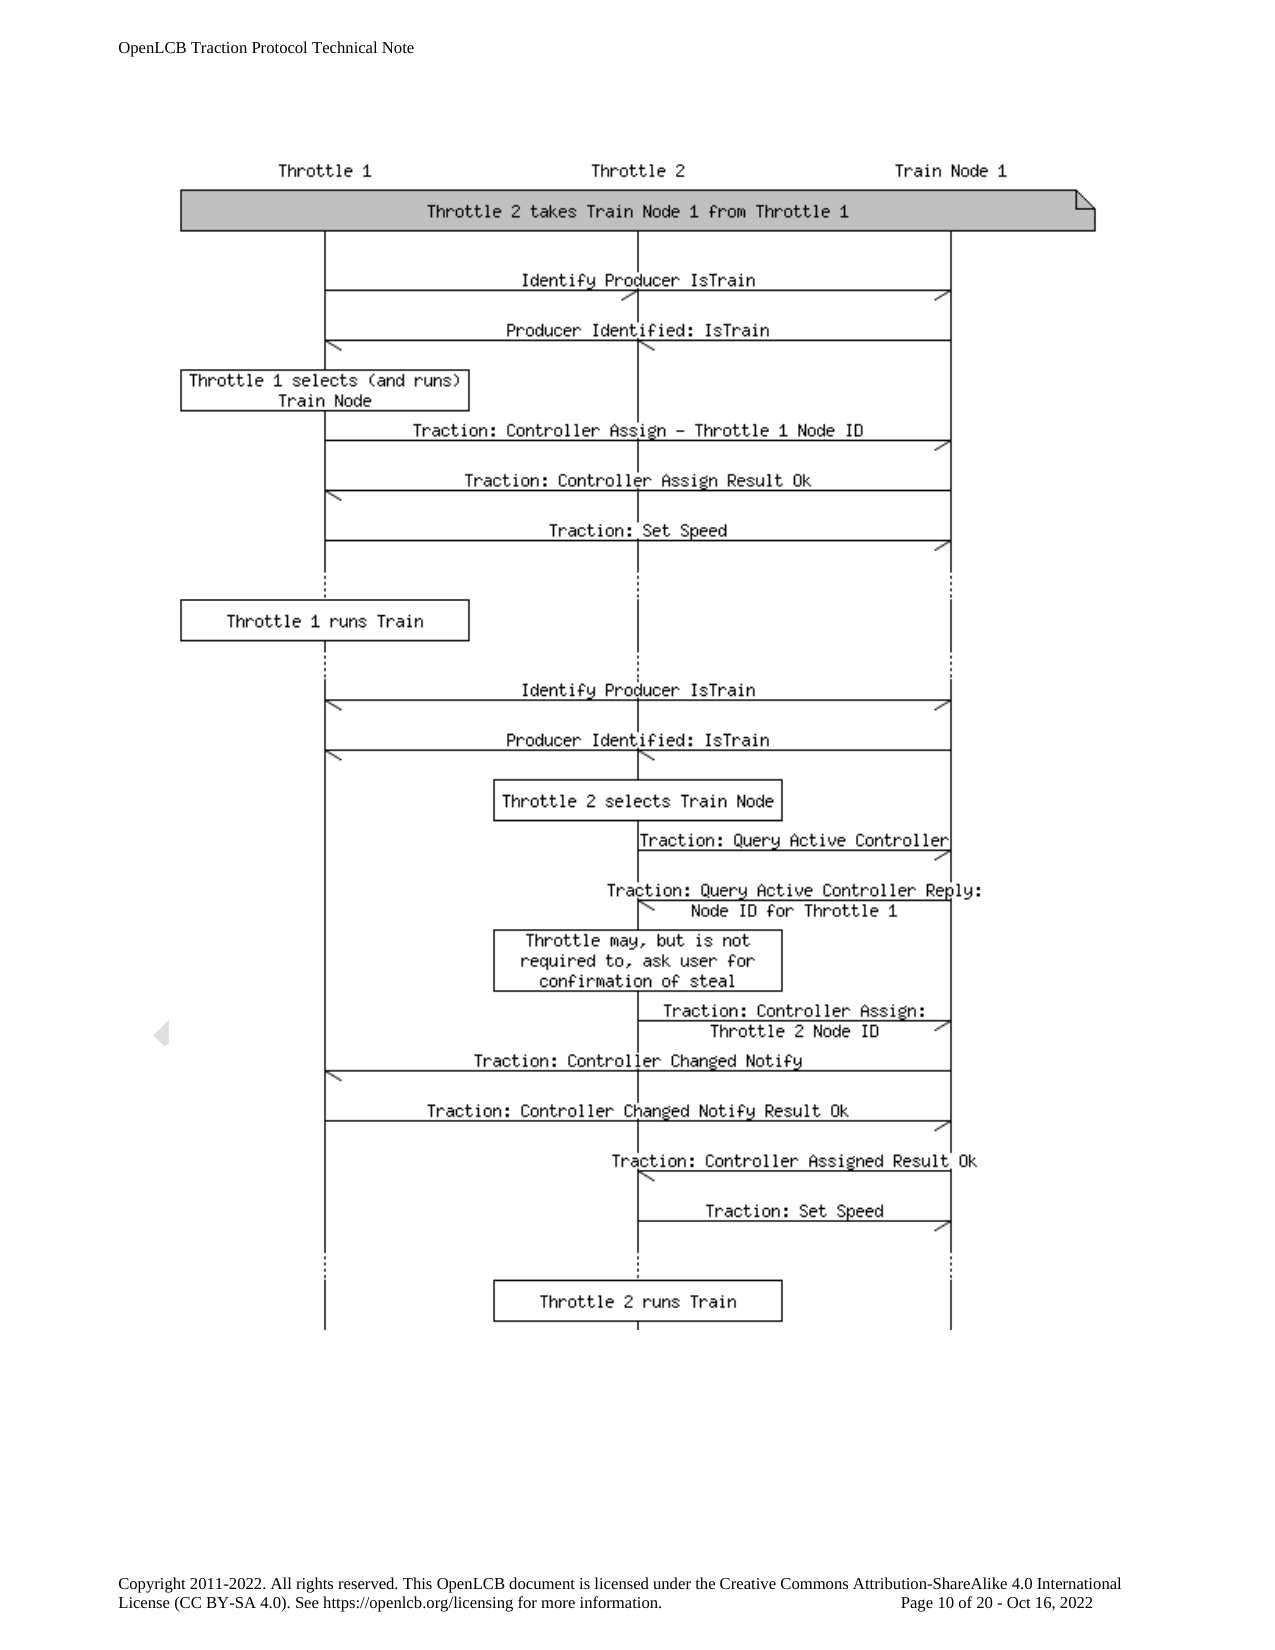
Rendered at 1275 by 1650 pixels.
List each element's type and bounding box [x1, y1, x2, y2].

picture [168, 150, 1107, 1330]
